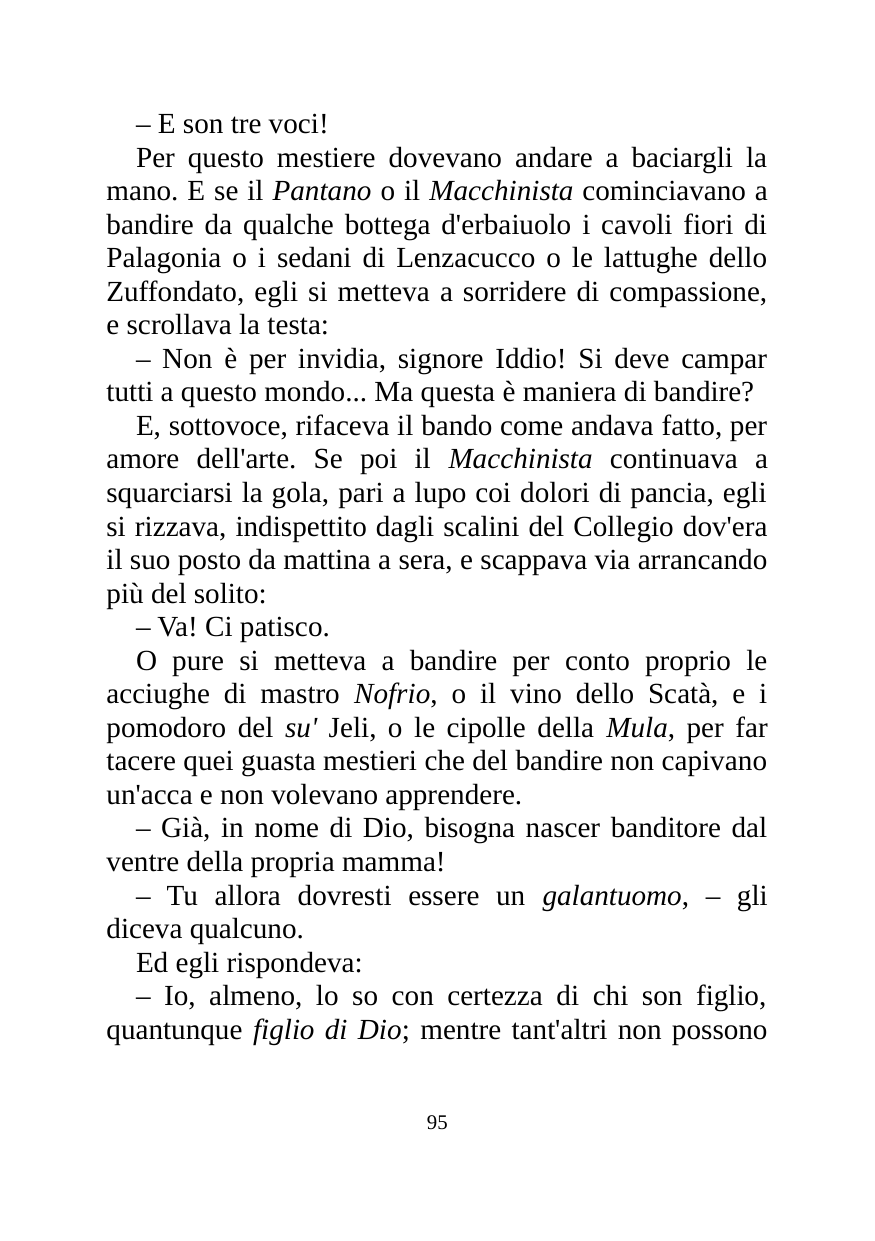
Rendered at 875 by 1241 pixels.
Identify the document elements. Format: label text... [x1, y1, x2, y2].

text Ed egli rispondeva: [106, 945, 768, 978]
text – Io, almeno, lo so con certezza di chi son figlio, quantunque figlio di Dio; mentre tant'altri non possono [106, 978, 768, 1045]
text – Già, in nome di Dio, bisogna nascer banditore dal ventre della propria mamma! [106, 811, 768, 878]
text – Non è per invidia, signore Iddio! Si deve campar tutti a questo mondo... Ma questa è maniera di bandire? [106, 341, 768, 408]
text O pure si metteva a bandire per conto proprio le acciughe di mastro Nofrio, o il vino dello Scatà, e i pomodoro del su' Jeli, o le cipolle della Mula, per far tacere quei guasta mestieri che del bandire non capivano un'acca e non volevano apprendere. [106, 643, 768, 811]
text – E son tre voci! [106, 106, 768, 140]
text – Va! Ci patisco. [106, 609, 768, 643]
text E, sottovoce, rifaceva il bando come andava fatto, per amore dell'arte. Se poi il Macchinista continuava a squarciarsi la gola, pari a lupo coi dolori di pancia, egli si rizzava, indispettito dagli scalini del Collegio dov'era il suo posto da mattina a sera, e scappava via arrancando più del solito: [106, 408, 768, 609]
text – Tu allora dovresti essere un galantuomo, – gli diceva qualcuno. [106, 878, 768, 945]
text Per questo mestiere dovevano andare a baciargli la mano. E se il Pantano o il Macchinista cominciavano a bandire da qualche bottega d'erbaiuolo i cavoli fiori di Palagonia o i sedani di Lenzacucco o le lattughe dello Zuffondato, egli si metteva a sorridere di compassione, e scrollava la testa: [106, 140, 768, 341]
